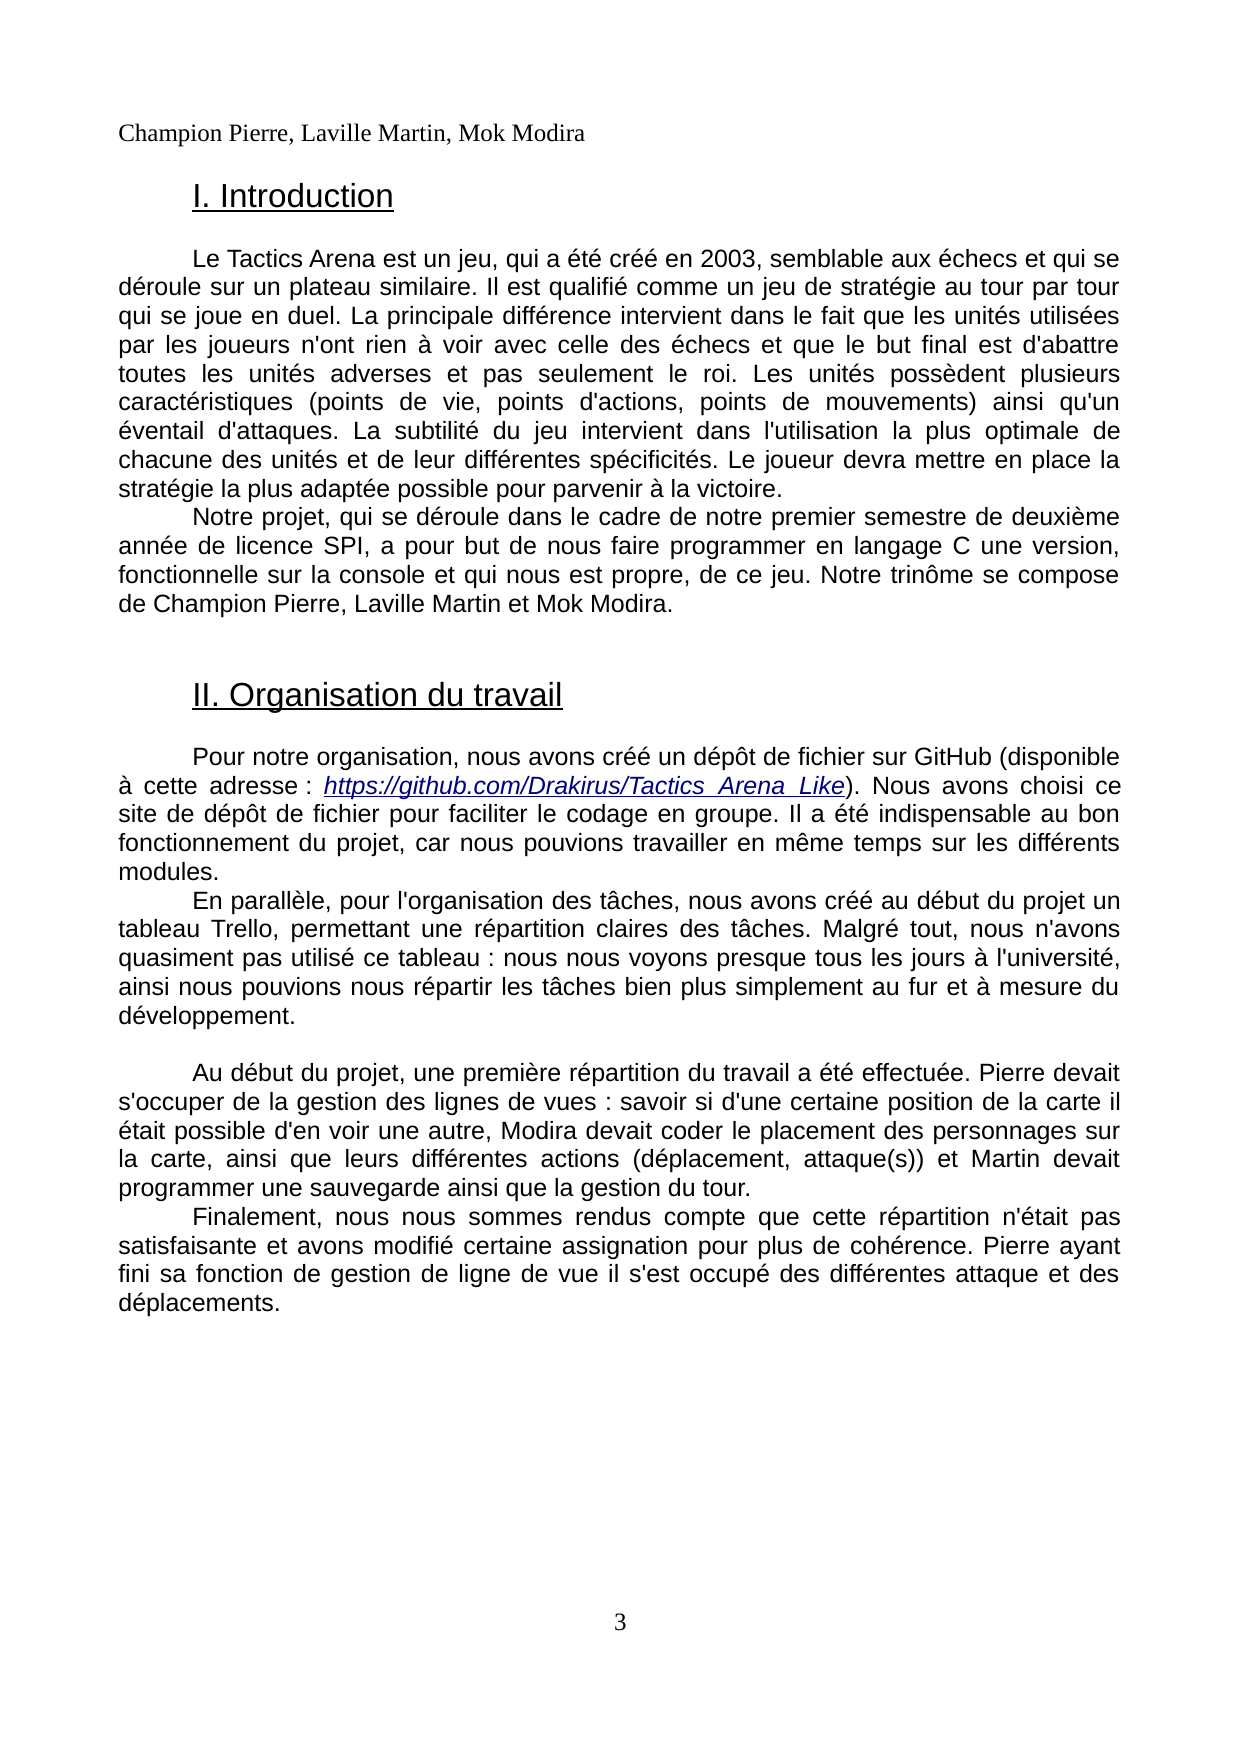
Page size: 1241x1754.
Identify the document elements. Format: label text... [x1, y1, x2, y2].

text II. Organisation du travail [118, 675, 1122, 713]
text En parallèle, pour l'organisation des tâches, nous avons créé au début du projet un tableau Trello, permettant une répartition claires des tâches. Malgré tout, nous n'avons quasiment pas utilisé ce tableau : nous nous voyons presque tous les jours à l'université, ainsi nous pouvions nous répartir les tâches bien plus simplement au fur et à mesure du développement. [118, 886, 1122, 1029]
text Finalement, nous nous sommes rendus compte que cette répartition n'était pas satisfaisante et avons modifié certaine assignation pour plus de cohérence. Pierre ayant fini sa fonction de gestion de ligne de vue il s'est occupé des différentes attaque et des déplacements. [118, 1202, 1122, 1317]
text Au début du projet, une première répartition du travail a été effectuée. Pierre devait s'occuper de la gestion des lignes de vues : savoir si d'une certaine position de la carte il était possible d'en voir une autre, Modira devait coder le placement des personnages sur la carte, ainsi que leurs différentes actions (déplacement, attaque(s)) et Martin devait programmer une sauvegarde ainsi que la gestion du tour. [118, 1058, 1122, 1202]
text Pour notre organisation, nous avons créé un dépôt de fichier sur GitHub (disponible à cette adresse : https://github.com/Drakirus/Tactics_Arena_Like). Nous avons choisi ce site de dépôt de fichier pour faciliter le codage en groupe. Il a été indispensable au bon fonctionnement du projet, car nous pouvions travailler en même temps sur les différents modules. [118, 742, 1122, 886]
text Le Tactics Arena est un jeu, qui a été créé en 2003, semblable aux échecs et qui se déroule sur un plateau similaire. Il est qualifié comme un jeu de stratégie au tour par tour qui se joue en duel. La principale différence intervient dans le fait que les unités utilisées par les joueurs n'ont rien à voir avec celle des échecs et que le but final est d'abattre toutes les unités adverses et pas seulement le roi. Les unités possèdent plusieurs caractéristiques (points de vie, points d'actions, points de mouvements) ainsi qu'un éventail d'attaques. La subtilité du jeu intervient dans l'utilisation la plus optimale de chacune des unités et de leur différentes spécificités. Le joueur devra mettre en place la stratégie la plus adaptée possible pour parvenir à la victoire. [118, 243, 1122, 502]
text Notre projet, qui se déroule dans le cadre de notre premier semestre de deuxième année de licence SPI, a pour but de nous faire programmer en langage C une version, fonctionnelle sur la console et qui nous est propre, de ce jeu. Notre trinôme se compose de Champion Pierre, Laville Martin et Mok Modira. [118, 502, 1122, 617]
text I. Introduction [118, 176, 1122, 215]
